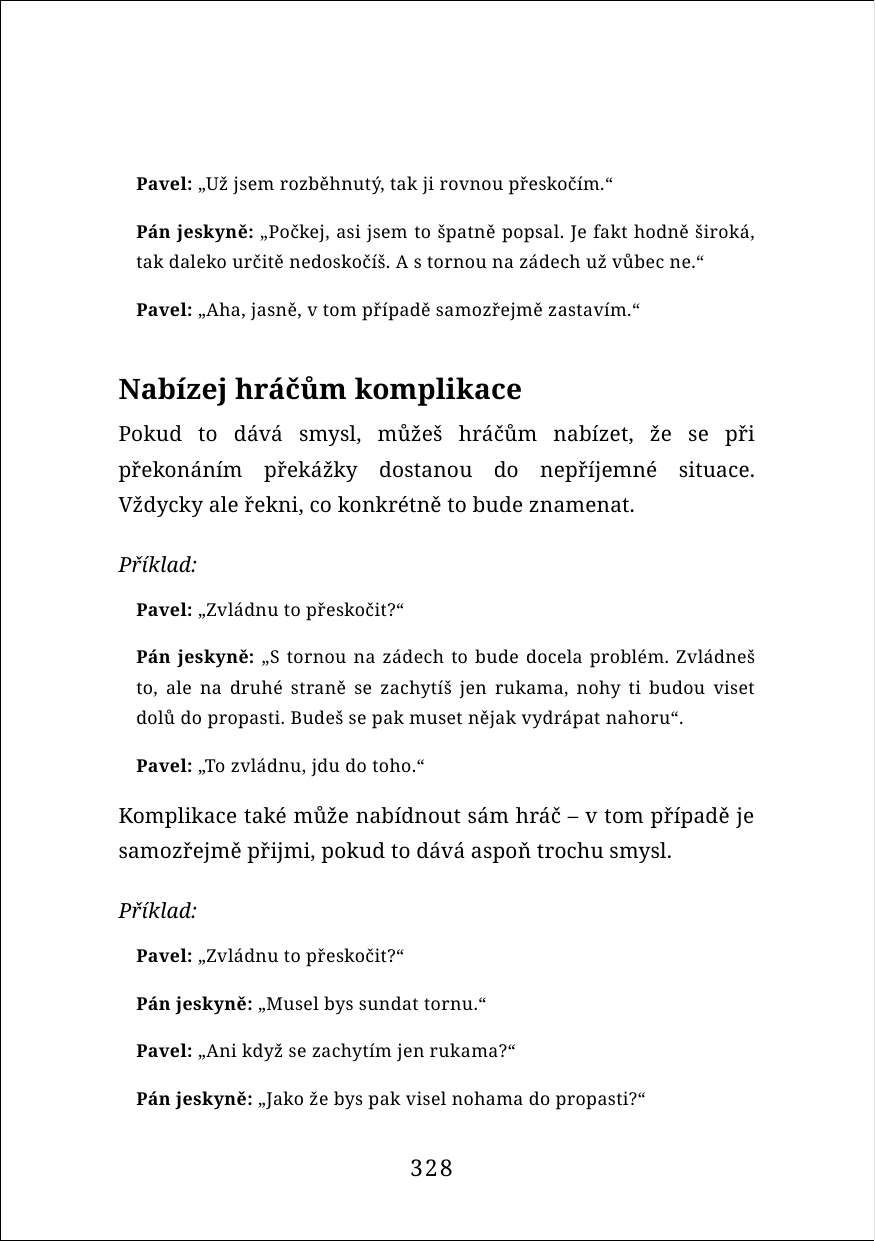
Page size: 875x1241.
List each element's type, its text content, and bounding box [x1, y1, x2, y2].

text Pán jeskyně: „Počkej, asi jsem to špatně popsal. Je fakt hodně široká, tak daleko určitě nedoskočíš. A s tornou na zádech už vůbec ne.“ [136, 220, 756, 274]
subtitle Nabízej hráčům komplikace [118, 369, 756, 408]
text Pán jeskyně: „Musel bys sundat tornu.“ [136, 991, 756, 1015]
text Pavel: „Aha, jasně, v tom případě samozřejmě zastavím.“ [136, 298, 756, 322]
text Pavel: „To zvládnu, jdu do toho.“ [136, 753, 756, 777]
text Pavel: „Zvládnu to přeskočit?“ [136, 943, 756, 967]
text Příklad: [118, 550, 756, 578]
text Příklad: [118, 896, 756, 924]
text Pavel: „Už jsem rozběhnutý, tak ji rovnou přeskočím.“ [136, 172, 756, 196]
text Pokud to dává smysl, můžeš hráčům nabízet, že se při překonáním překážky dostanou do nepříjemné situace. Vždycky ale řekni, co konkrétně to bude znamenat. [118, 419, 756, 519]
text Pán jeskyně: „S tornou na zádech to bude docela problém. Zvládneš to, ale na druhé straně se zachytíš jen rukama, nohy ti budou viset dolů do propasti. Budeš se pak muset nějak vydrápat nahoru“. [136, 645, 756, 729]
text Pavel: „Ani když se zachytím jen rukama?“ [136, 1039, 756, 1063]
text Komplikace také může nabídnout sám hráč – v tom případě je samozřejmě přijmi, pokud to dává aspoň trochu smysl. [118, 801, 756, 865]
text Pavel: „Zvládnu to přeskočit?“ [136, 597, 756, 621]
text Pán jeskyně: „Jako že bys pak visel nohama do propasti?“ [136, 1087, 756, 1111]
